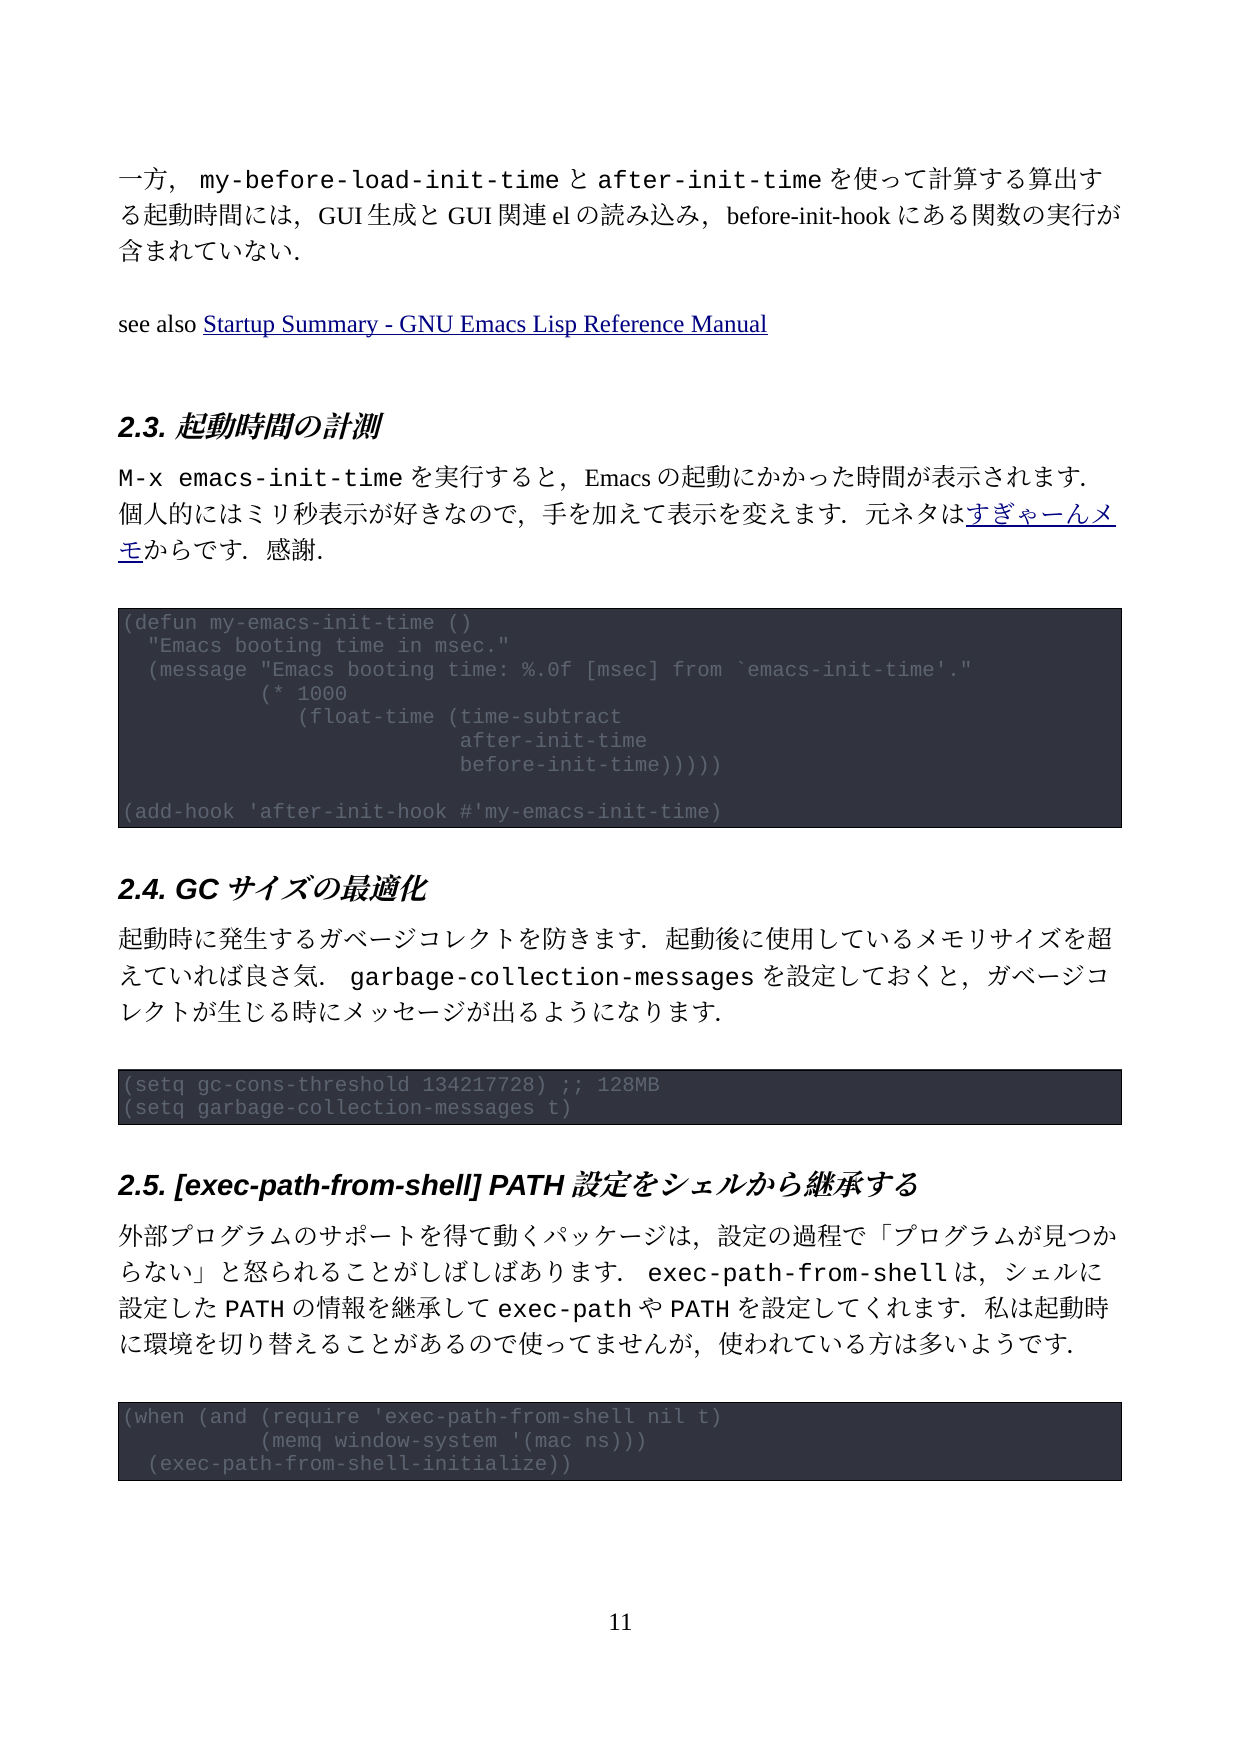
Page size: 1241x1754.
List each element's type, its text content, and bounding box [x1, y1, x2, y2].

subtitle GCサイズの最適化 [118, 866, 1122, 908]
text (setq gc-cons-threshold 134217728) ;; 128MB [119, 1071, 1121, 1093]
text (when (and (require 'exec-path-from-shell nil t) [119, 1403, 1121, 1426]
text (memq window-system '(mac ns))) [119, 1426, 1121, 1449]
text (setq garbage-collection-messages t) [119, 1093, 1121, 1124]
text (message "Emacs booting time: %.0f [msec] from `emacs-init-time'." [119, 655, 1121, 679]
text see also Startup Summary - GNU Emacs Lisp Reference Manual [118, 309, 1122, 366]
text 外部プログラムのサポートを得て動くパッケージは，設定の過程で「プログラムが見つからない」と怒られることがしばしばあります． exec-path-from-shell は，シェルに設定した PATH の情報を継承して exec-path や PATH を設定してくれます．私は起動時に環境を切り替えることがあるので使ってませんが，使われている方は多いようです． [118, 1217, 1122, 1390]
text (* 1000 [119, 679, 1121, 702]
text M-x emacs-init-time を実行すると，Emacsの起動にかかった時間が表示されます．個人的にはミリ秒表示が好きなので，手を加えて表示を変えます．元ネタはすぎゃーんメモからです．感謝． [118, 458, 1122, 595]
text 一方， my-before-load-init-time と after-init-time を使って計算する算出する起動時間には，GUI生成とGUI関連elの読み込み，before-init-hook にある関数の実行が含まれていない． [118, 159, 1122, 296]
text "Emacs booting time in msec." [119, 631, 1121, 655]
text (float-time (time-subtract [119, 702, 1121, 726]
text (exec-path-from-shell-initialize)) [119, 1449, 1121, 1480]
text (defun my-emacs-init-time () [119, 609, 1121, 631]
subtitle [exec-path-from-shell] PATH設定をシェルから継承する [118, 1162, 1122, 1204]
text [118, 118, 1122, 147]
text after-init-time [119, 726, 1121, 749]
text before-init-time))))) [119, 749, 1121, 773]
text (add-hook 'after-init-hook #'my-emacs-init-time) [119, 797, 1121, 827]
subtitle 起動時間の計測 [118, 404, 1122, 446]
text 起動時に発生するガベージコレクトを防きます．起動後に使用しているメモリサイズを超えていれば良さ気． garbage-collection-messages を設定しておくと，ガベージコレクトが生じる時にメッセージが出るようになります． [118, 920, 1122, 1057]
